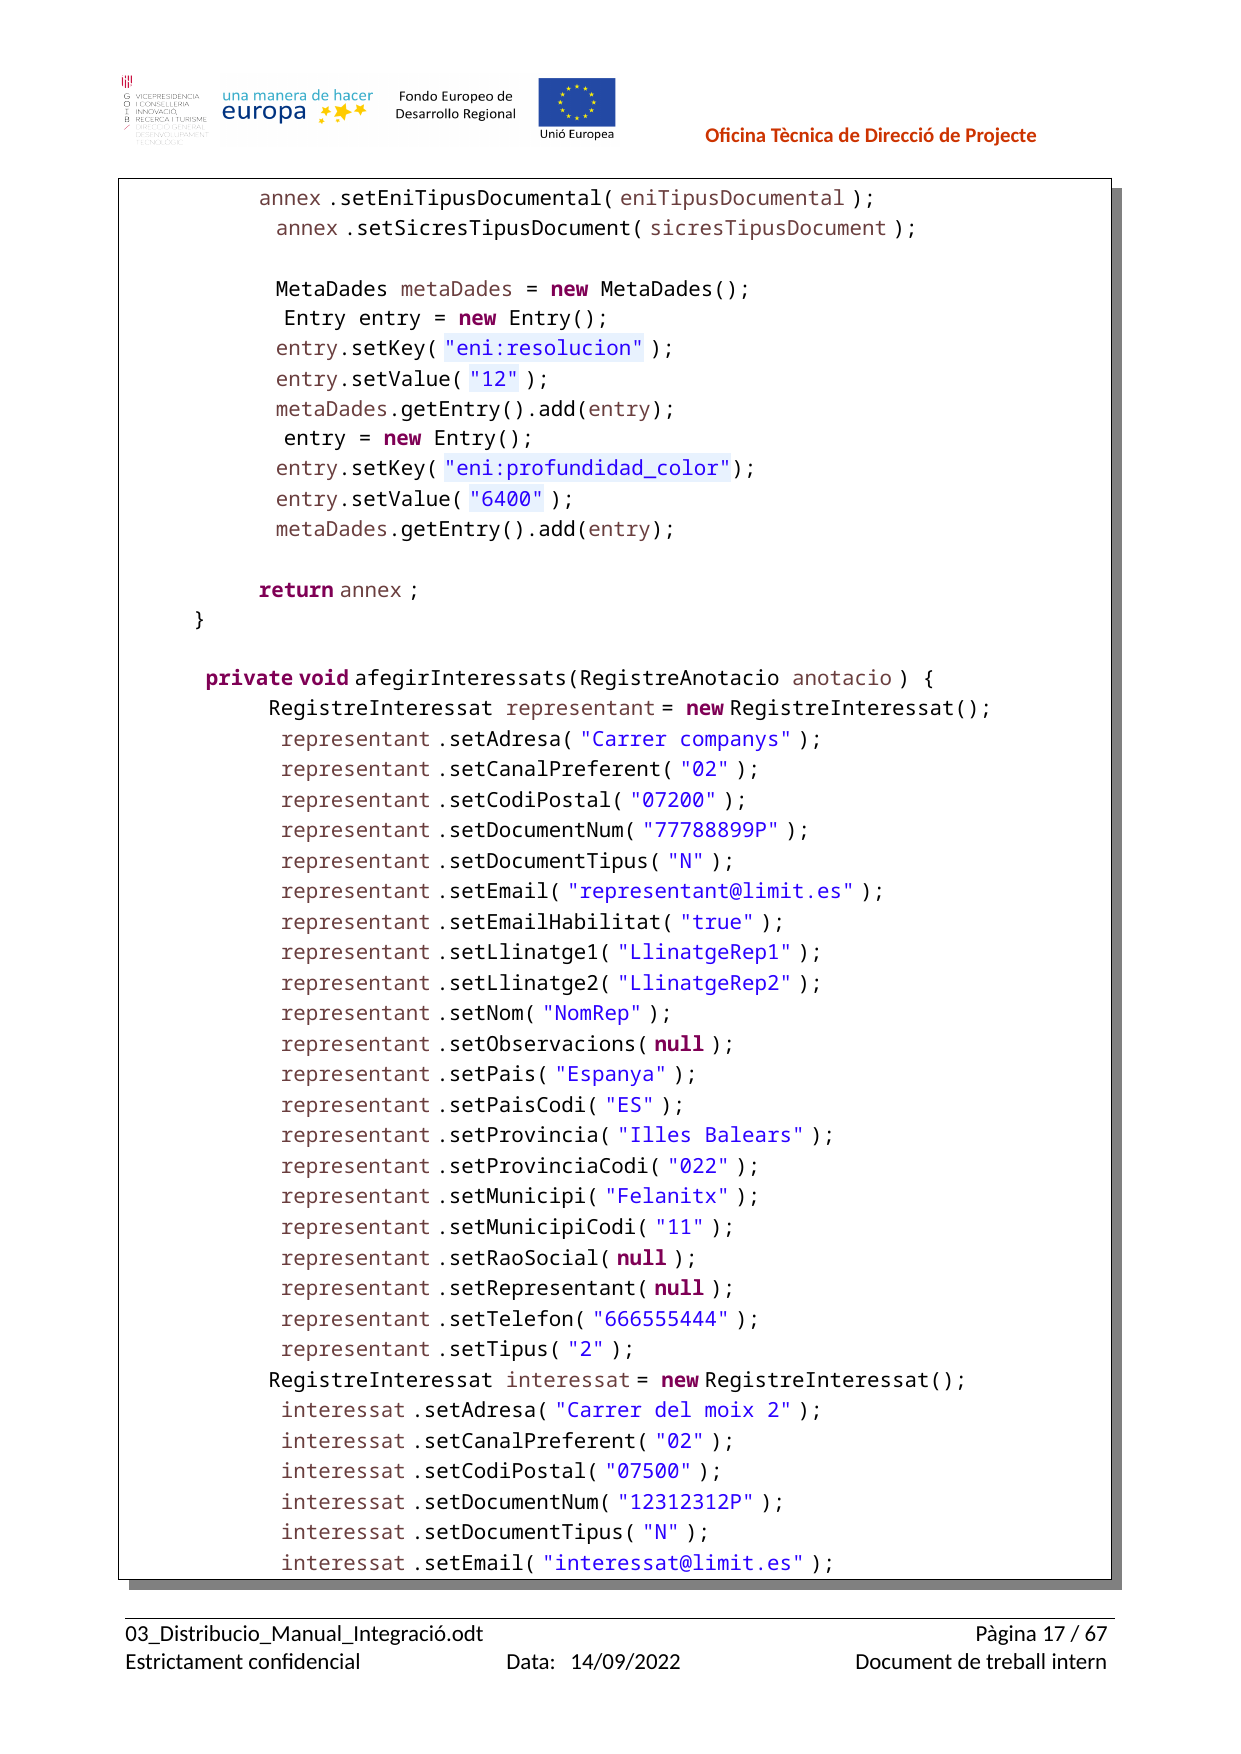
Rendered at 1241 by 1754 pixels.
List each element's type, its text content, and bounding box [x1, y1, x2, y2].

text representant .setDocumentTipus( "N" ); [119, 841, 1111, 871]
text interessat .setCanalPreferent( "02" ); [119, 1421, 1111, 1451]
text annex .setEniTipusDocumental( eniTipusDocumental ); [119, 179, 1111, 208]
text interessat .setDocumentTipus( "N" ); [119, 1512, 1111, 1543]
text representant .setAdresa( "Carrer companys" ); [119, 719, 1111, 749]
text representant .setProvinciaCodi( "022" ); [119, 1146, 1111, 1177]
text interessat .setAdresa( "Carrer del moix 2" ); [119, 1390, 1111, 1421]
text representant .setPaisCodi( "ES" ); [119, 1085, 1111, 1116]
text MetaDades metaDades = new MetaDades(); [119, 269, 1111, 300]
text representant .setDocumentNum( "77788899P" ); [119, 810, 1111, 841]
text annex .setSicresTipusDocument( sicresTipusDocument ); [119, 208, 1111, 242]
text entry.setValue( "12" ); [119, 359, 1111, 389]
text entry.setKey( "eni:profundidad_color"); [119, 448, 1111, 479]
text RegistreInteressat representant = new RegistreInteressat(); [119, 688, 1111, 719]
text metaDades.getEntry().add(entry); [119, 389, 1111, 420]
picture [118, 73, 213, 147]
text entry.setKey( "eni:resolucion" ); [119, 328, 1111, 359]
text return annex ; [119, 570, 1111, 601]
text representant .setPais( "Espanya" ); [119, 1054, 1111, 1085]
text entry.setValue( "6400" ); [119, 479, 1111, 509]
text representant .setCanalPreferent( "02" ); [119, 749, 1111, 780]
text representant .setMunicipiCodi( "11" ); [119, 1207, 1111, 1238]
text RegistreInteressat interessat = new RegistreInteressat(); [119, 1360, 1111, 1390]
text interessat .setDocumentNum( "12312312P" ); [119, 1482, 1111, 1512]
text representant .setRaoSocial( null ); [119, 1238, 1111, 1268]
text representant .setEmailHabilitat( "true" ); [119, 902, 1111, 932]
text entry = new Entry(); [119, 420, 1111, 448]
text Entry entry = new Entry(); [119, 300, 1111, 328]
text private void afegirInteressats(RegistreAnotacio anotacio ) { [119, 658, 1111, 688]
text representant .setProvincia( "Illes Balears" ); [119, 1116, 1111, 1146]
text representant .setMunicipi( "Felanitx" ); [119, 1177, 1111, 1207]
text representant .setTelefon( "666555444" ); [119, 1299, 1111, 1329]
text representant .setNom( "NomRep" ); [119, 993, 1111, 1024]
text interessat .setCodiPostal( "07500" ); [119, 1451, 1111, 1482]
text representant .setTipus( "2" ); [119, 1329, 1111, 1360]
text representant .setRepresentant( null ); [119, 1268, 1111, 1299]
text metaDades.getEntry().add(entry); [119, 509, 1111, 543]
text interessat .setEmail( "interessat@limit.es" ); [119, 1543, 1111, 1579]
text representant .setObservacions( null ); [119, 1024, 1111, 1054]
text representant .setCodiPostal( "07200" ); [119, 780, 1111, 810]
text } [119, 601, 1111, 632]
text representant .setEmail( "representant@limit.es" ); [119, 871, 1111, 902]
text representant .setLlinatge2( "LlinatgeRep2" ); [119, 963, 1111, 993]
text representant .setLlinatge1( "LlinatgeRep1" ); [119, 932, 1111, 963]
picture [219, 73, 621, 147]
